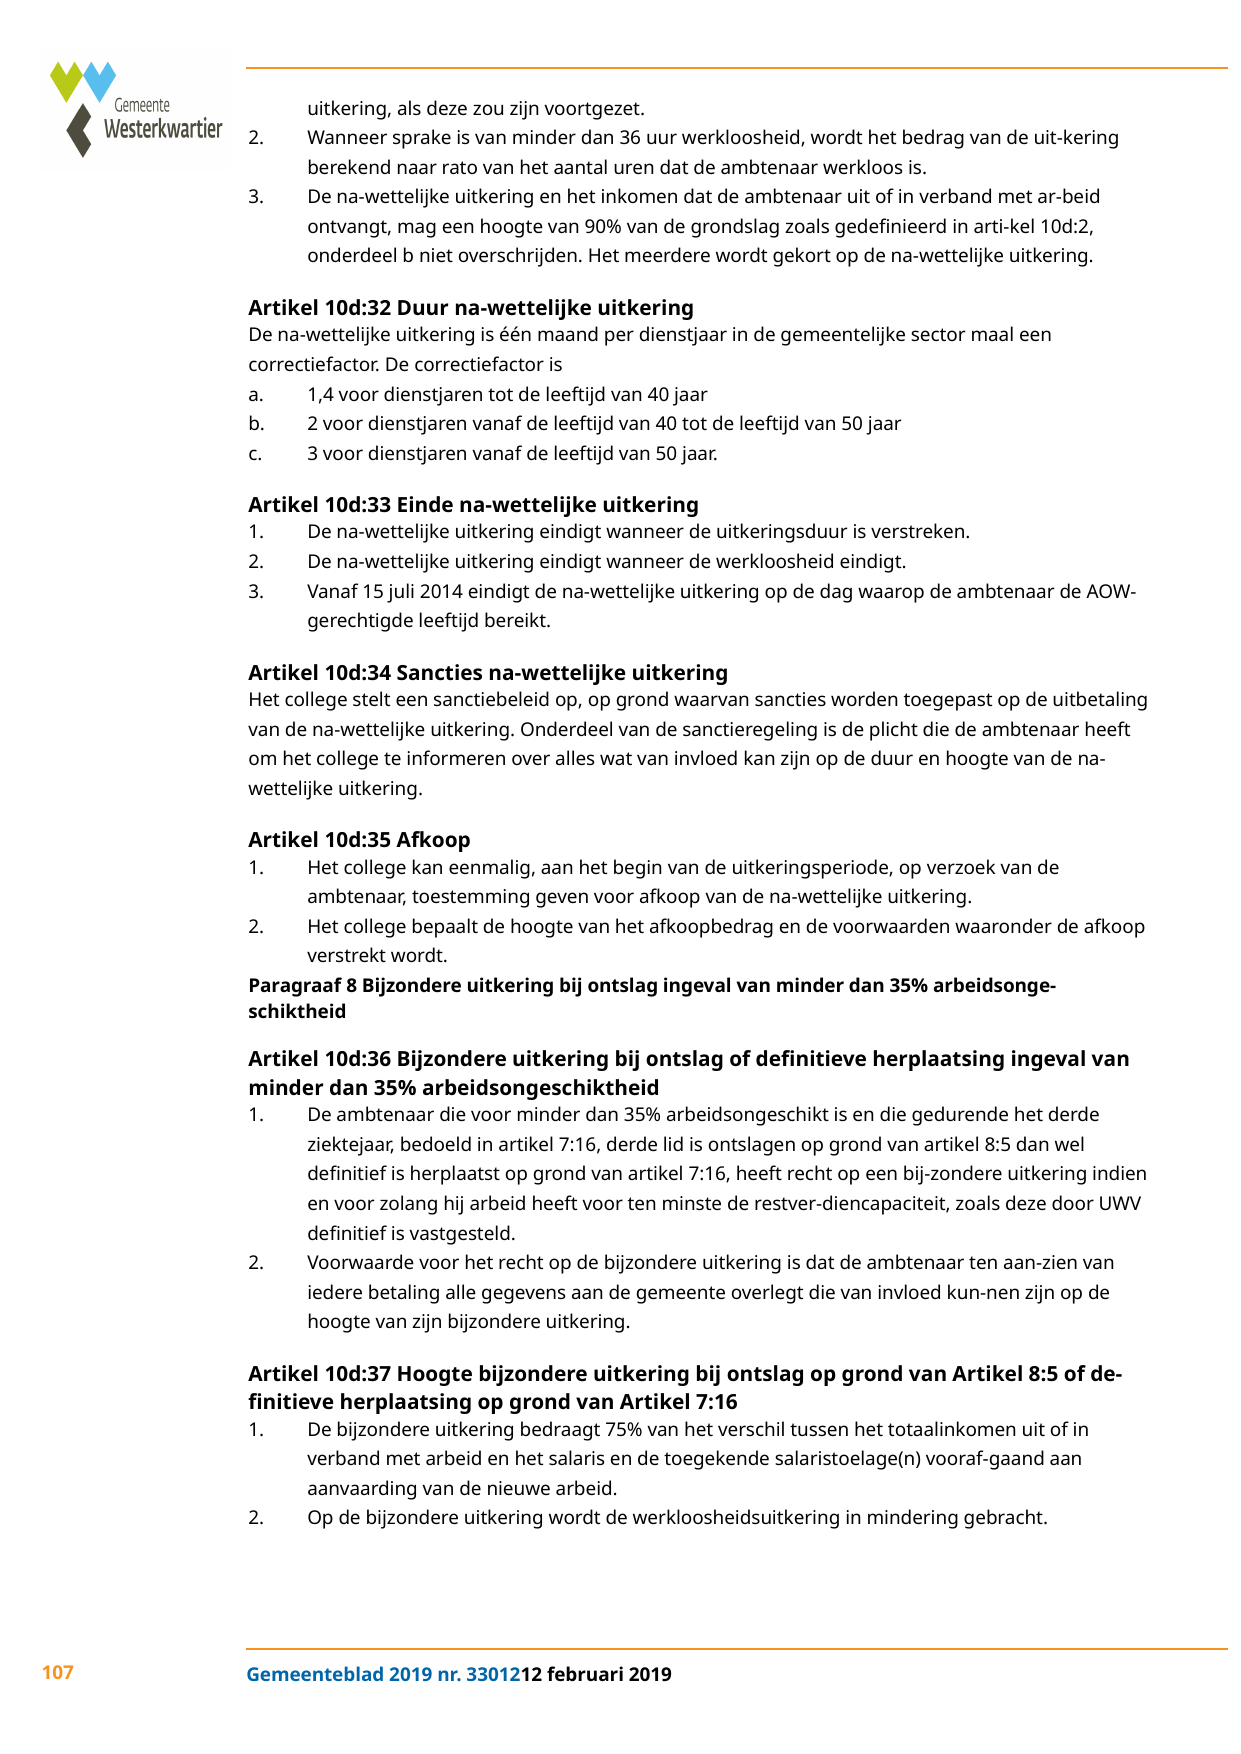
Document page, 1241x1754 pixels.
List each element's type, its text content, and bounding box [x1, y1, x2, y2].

list Het college kan eenmalig, aan het begin van de uitkeringsperiode, op verzoek van de ambtenaar, toestemming geven voor afkoop van de na-wettelijke uitkering. [248, 854, 1152, 909]
text De na-wettelijke uitkering is één maand per dienstjaar in de gemeentelijke sector maal een correctiefactor. De correctiefactor is [248, 322, 1152, 377]
text Artikel 10d:37 Hoogte bijzondere uitkering bij ontslag op grond van Artikel 8:5 of de-finitieve herplaatsing op grond van Artikel 7:16 [248, 1359, 1152, 1416]
list Vanaf 15 juli 2014 eindigt de na-wettelijke uitkering op de dag waarop de ambtenaar de AOW-gerechtigde leeftijd bereikt. [248, 578, 1152, 633]
text Het college stelt een sanctiebeleid op, op grond waarvan sancties worden toegepast op de uitbetaling van de na-wettelijke uitkering. Onderdeel van de sanctieregeling is de plicht die de ambtenaar heeft om het college te informeren over alles wat van invloed kan zijn op de duur en hoogte van de na-wettelijke uitkering. [248, 686, 1152, 801]
text Paragraaf 8 Bijzondere uitkering bij ontslag ingeval van minder dan 35% arbeidsonge-schiktheid [248, 972, 1152, 1024]
list De na-wettelijke uitkering eindigt wanneer de uitkeringsduur is verstreken. [248, 519, 1152, 544]
list 3 voor dienstjaren vanaf de leeftijd van 50 jaar. [248, 440, 1152, 466]
list Het college bepaalt de hoogte van het afkoopbedrag en de voorwaarden waaronder de afkoop verstrekt wordt. [248, 913, 1152, 968]
list De na-wettelijke uitkering eindigt wanneer de werkloosheid eindigt. [248, 548, 1152, 574]
text Artikel 10d:34 Sancties na-wettelijke uitkering [248, 658, 1152, 686]
list 2 voor dienstjaren vanaf de leeftijd van 40 tot de leeftijd van 50 jaar [248, 410, 1152, 436]
text Artikel 10d:35 Afkoop [248, 826, 1152, 854]
list Voorwaarde voor het recht op de bijzondere uitkering is dat de ambtenaar ten aan-zien van iedere betaling alle gegevens aan de gemeente overlegt die van invloed kun-nen zijn op de hoogte van zijn bijzondere uitkering. [248, 1249, 1152, 1334]
list Wanneer sprake is van minder dan 36 uur werkloosheid, wordt het bedrag van de uit-kering berekend naar rato van het aantal uren dat de ambtenaar werkloos is. [248, 124, 1152, 180]
list De ambtenaar die voor minder dan 35% arbeidsongeschikt is en die gedurende het derde ziektejaar, bedoeld in artikel 7:16, derde lid is ontslagen op grond van artikel 8:5 dan wel definitief is herplaatst op grond van artikel 7:16, heeft recht op een bij-zondere uitkering indien en voor zolang hij arbeid heeft voor ten minste de restver-diencapaciteit, zoals deze door UWV definitief is vastgesteld. [248, 1101, 1152, 1246]
list uitkering, als deze zou zijn voortgezet. [248, 95, 1152, 121]
picture [41, 47, 231, 172]
list De na-wettelijke uitkering en het inkomen dat de ambtenaar uit of in verband met ar-beid ontvangt, mag een hoogte van 90% van de grondslag zoals gedefinieerd in arti-kel 10d:2, onderdeel b niet overschrijden. Het meerdere wordt gekort op de na-wettelijke uitkering. [248, 183, 1152, 268]
text Artikel 10d:33 Einde na-wettelijke uitkering [248, 490, 1152, 519]
list De bijzondere uitkering bedraagt 75% van het verschil tussen het totaalinkomen uit of in verband met arbeid en het salaris en de toegekende salaristoelage(n) vooraf-gaand aan aanvaarding van de nieuwe arbeid. [248, 1416, 1152, 1501]
text Artikel 10d:36 Bijzondere uitkering bij ontslag of definitieve herplaatsing ingeval van minder dan 35% arbeidsongeschiktheid [248, 1044, 1152, 1101]
list 1,4 voor dienstjaren tot de leeftijd van 40 jaar [248, 381, 1152, 406]
text Artikel 10d:32 Duur na-wettelijke uitkering [248, 293, 1152, 322]
list Op de bijzondere uitkering wordt de werkloosheidsuitkering in mindering gebracht. [248, 1504, 1152, 1530]
